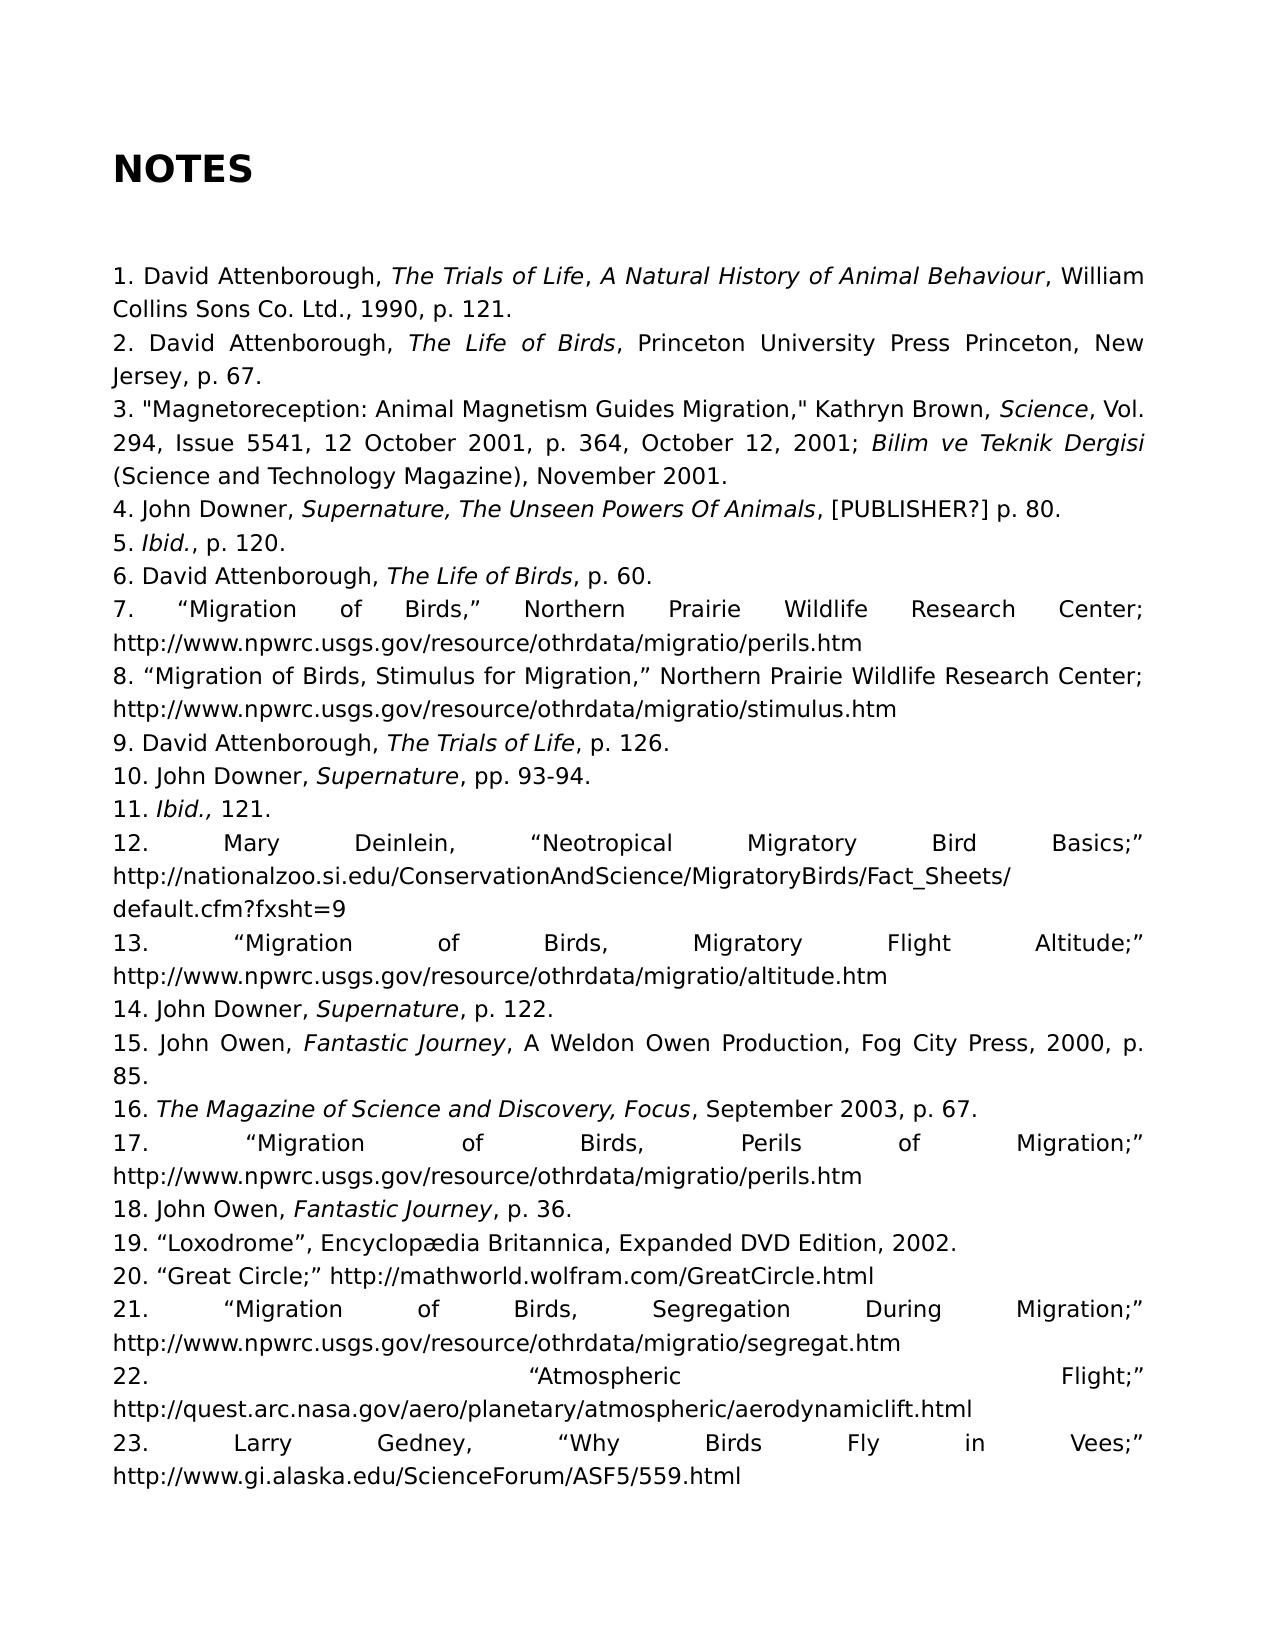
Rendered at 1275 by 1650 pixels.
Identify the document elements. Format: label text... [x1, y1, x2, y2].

text 19. “Loxodrome”, Encyclopædia Britannica, Expanded DVD Edition, 2002. [112, 1224, 1145, 1258]
text NOTES [112, 148, 1145, 191]
text 2. David Attenborough, The Life of Birds, Princeton University Press Princeton, New Jersey, p. 67. [112, 324, 1145, 391]
text 5. Ibid., p. 120. [112, 524, 1145, 558]
text 15. John Owen, Fantastic Journey, A Weldon Owen Production, Fog City Press, 2000, p. 85. [112, 1024, 1145, 1091]
text 11. Ibid., 121. [112, 791, 1145, 824]
text 1. David Attenborough, The Trials of Life, A Natural History of Animal Behaviour, William Collins Sons Co. Ltd., 1990, p. 121. [112, 258, 1145, 324]
text 3. "Magnetoreception: Animal Magnetism Guides Migration," Kathryn Brown, Science, Vol. 294, Issue 5541, 12 October 2001, p. 364, October 12, 2001; Bilim ve Teknik Dergisi (Science and Technology Magazine), November 2001. [112, 391, 1145, 491]
text 18. John Owen, Fantastic Journey, p. 36. [112, 1191, 1145, 1224]
text 17. “Migration of Birds, Perils of Migration;” http://www.npwrc.usgs.gov/resource/othrdata/migratio/perils.htm [112, 1124, 1145, 1191]
text 13. “Migration of Birds, Migratory Flight Altitude;” http://www.npwrc.usgs.gov/resource/othrdata/migratio/altitude.htm [112, 924, 1145, 991]
text 20. “Great Circle;” http://mathworld.wolfram.com/GreatCircle.html [112, 1258, 1145, 1291]
text 6. David Attenborough, The Life of Birds, p. 60. [112, 558, 1145, 591]
text 8. “Migration of Birds, Stimulus for Migration,” Northern Prairie Wildlife Research Center; http://www.npwrc.usgs.gov/resource/othrdata/migratio/stimulus.htm [112, 658, 1145, 724]
text 7. “Migration of Birds,” Northern Prairie Wildlife Research Center; http://www.npwrc.usgs.gov/resource/othrdata/migratio/perils.htm [112, 591, 1145, 658]
text 9. David Attenborough, The Trials of Life, p. 126. [112, 724, 1145, 758]
text 10. John Downer, Supernature, pp. 93-94. [112, 758, 1145, 791]
text 16. The Magazine of Science and Discovery, Focus, September 2003, p. 67. [112, 1091, 1145, 1124]
text 21. “Migration of Birds, Segregation During Migration;” http://www.npwrc.usgs.gov/resource/othrdata/migratio/segregat.htm [112, 1291, 1145, 1358]
text 14. John Downer, Supernature, p. 122. [112, 991, 1145, 1024]
text 22. “Atmospheric Flight;” http://quest.arc.nasa.gov/aero/planetary/atmospheric/aerodynamiclift.html [112, 1358, 1145, 1424]
text 4. John Downer, Supernature, The Unseen Powers Of Animals, [PUBLISHER?] p. 80. [112, 491, 1145, 524]
text 12. Mary Deinlein, “Neotropical Migratory Bird Basics;” http://nationalzoo.si.edu/ConservationAndScience/MigratoryBirds/Fact_Sheets/default.cfm?fxsht=9 [112, 824, 1145, 924]
text 23. Larry Gedney, “Why Birds Fly in Vees;” http://www.gi.alaska.edu/ScienceForum/ASF5/559.html [112, 1424, 1145, 1491]
